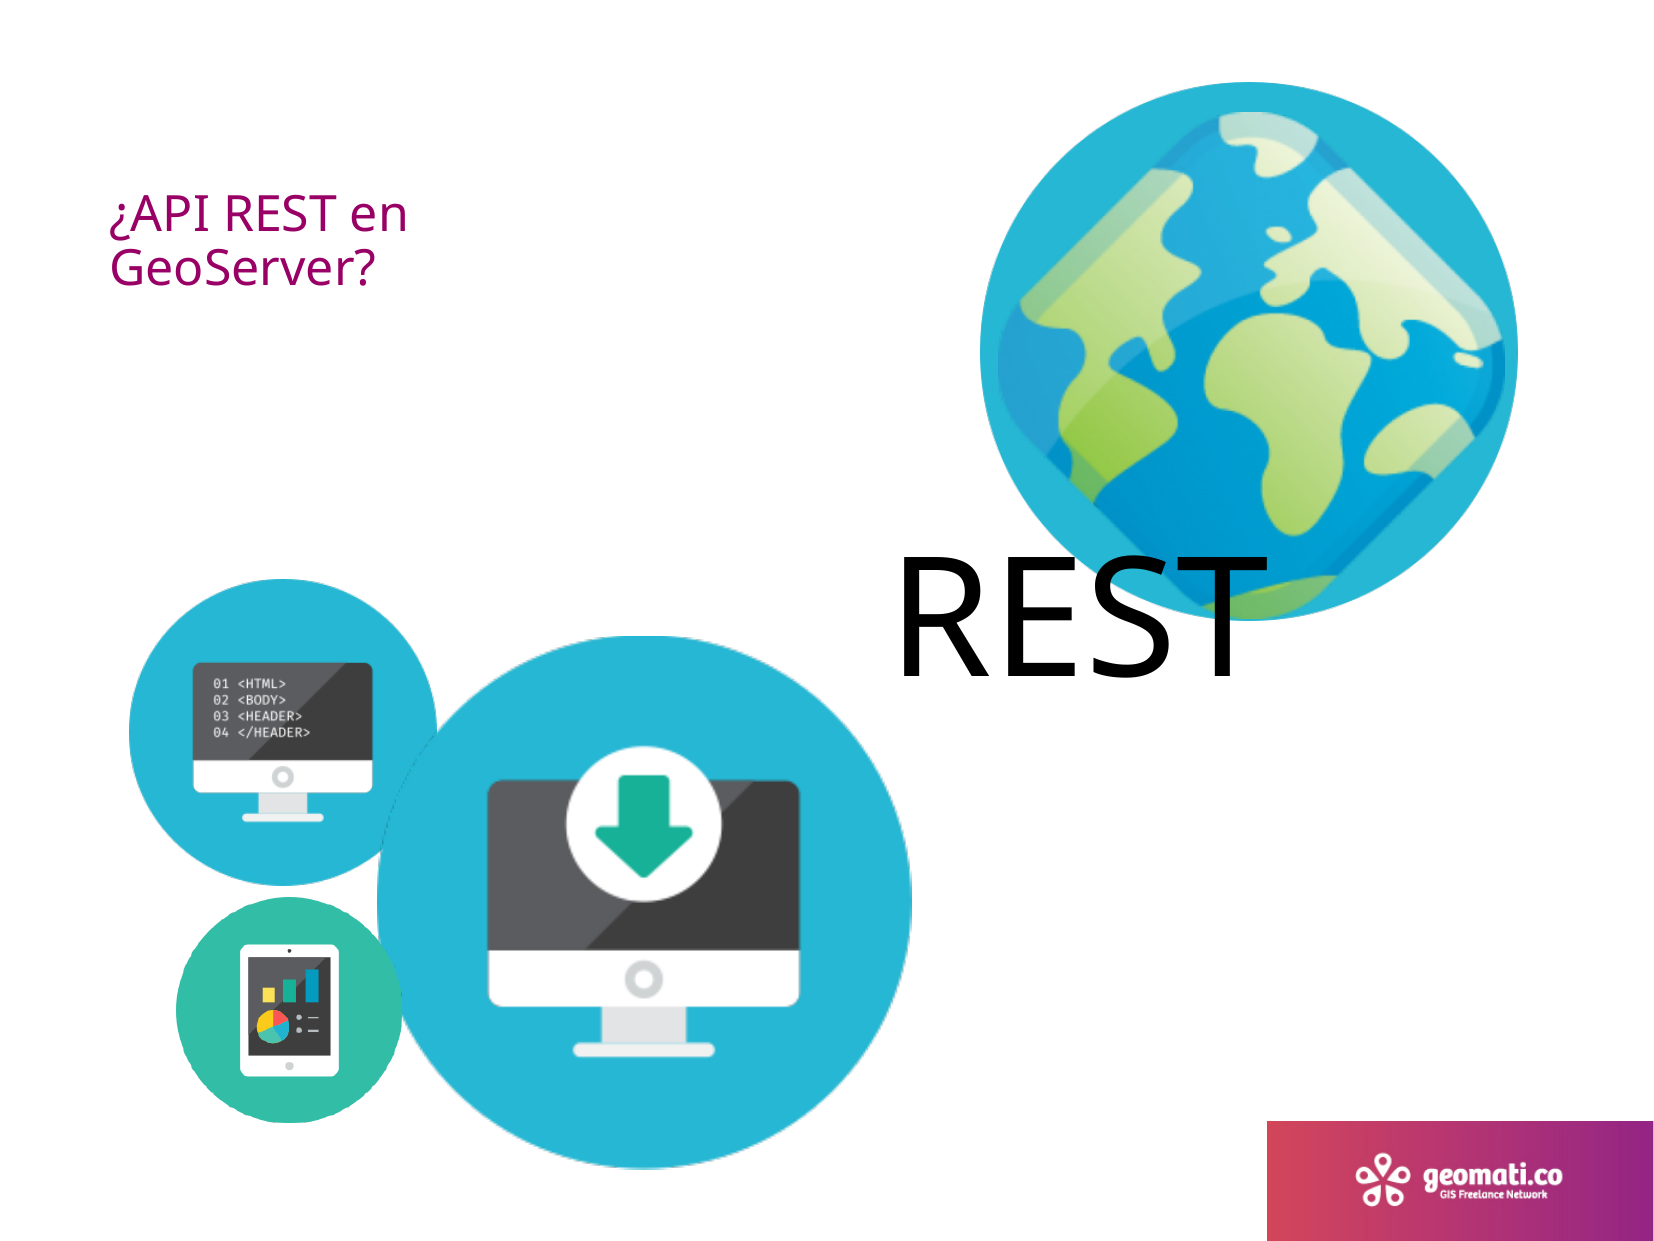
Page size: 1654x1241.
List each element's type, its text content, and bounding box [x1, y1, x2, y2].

picture [129, 579, 912, 1170]
text_box ¿API REST en GeoServer? [94, 180, 686, 260]
picture [1267, 1121, 1654, 1241]
picture [980, 82, 1518, 621]
picture [1204, 313, 1372, 536]
text_box REST [874, 491, 1288, 733]
